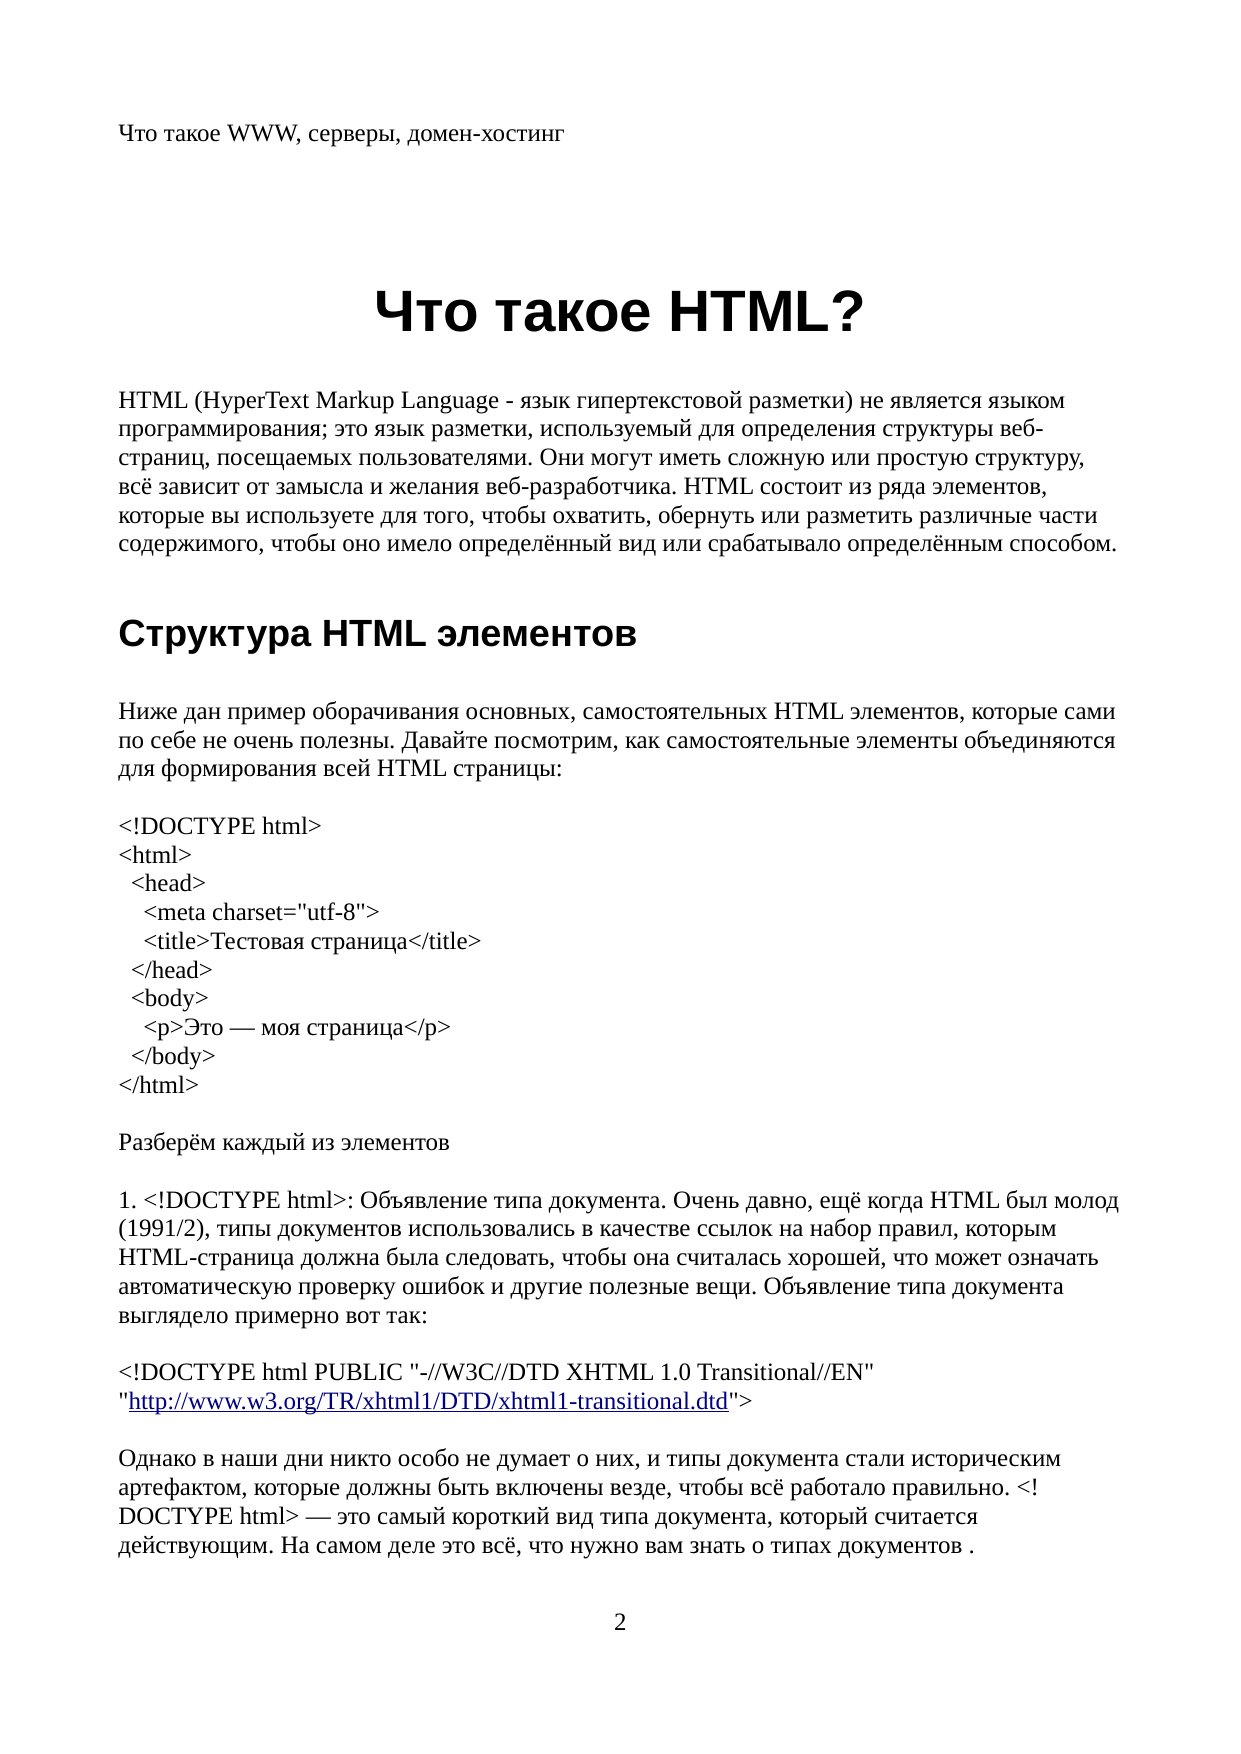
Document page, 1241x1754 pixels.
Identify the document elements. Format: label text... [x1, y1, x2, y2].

text 1. <!DOCTYPE html>: Объявление типа документа. Очень давно, ещё когда HTML был молод (1991/2), типы документов использовались в качестве ссылок на набор правил, которым HTML-страница должна была следовать, чтобы она считалась хорошей, что может означать автоматическую проверку ошибок и другие полезные вещи. Объявление типа документа [118, 1185, 1122, 1300]
text Разберём каждый из элементов [118, 1127, 1122, 1156]
text </html> [118, 1070, 1122, 1098]
text </body> [118, 1041, 1122, 1070]
text </head> [118, 955, 1122, 983]
text Ниже дан пример оборачивания основных, самостоятельных HTML элементов, которые сами по себе не очень полезны. Давайте посмотрим, как самостоятельные элементы объединяются для формирования всей HTML страницы: [118, 696, 1122, 782]
text <body> [118, 983, 1122, 1012]
text Что такое WWW, серверы, домен-хостинг [118, 118, 1122, 147]
text Однако в наши дни никто особо не думает о них, и типы документа стали историческим артефактом, которые должны быть включены везде, чтобы всё работало правильно. <!DOCTYPE html> — это самый короткий вид типа документа, который считается действующим. На самом деле это всё, что нужно вам знать о типах документов . [118, 1443, 1122, 1558]
title Что такое HTML? [118, 276, 1122, 343]
text <head> [118, 868, 1122, 897]
text "http://www.w3.org/TR/xhtml1/DTD/xhtml1-transitional.dtd"> [118, 1386, 1122, 1415]
text <html> [118, 840, 1122, 868]
subtitle Структура HTML элементов [118, 611, 1122, 655]
text <meta charset="utf-8"> [118, 897, 1122, 926]
text <!DOCTYPE html PUBLIC "-//W3C//DTD XHTML 1.0 Transitional//EN" [118, 1357, 1122, 1386]
text <!DOCTYPE html> [118, 811, 1122, 840]
text <title>Тестовая страница</title> [118, 926, 1122, 955]
text выглядело примерно вот так: [118, 1300, 1122, 1328]
text <p>Это — моя страница</p> [118, 1012, 1122, 1041]
text HTML (HyperText Markup Language - язык гипертекстовой разметки) не является языком программирования; это язык разметки, используемый для определения структуры веб-страниц, посещаемых пользователями. Они могут иметь сложную или простую структуру, всё зависит от замысла и желания веб-разработчика. HTML состоит из ряда элементов, которые вы используете для того, чтобы охватить, обернуть или разметить различные части содержимого, чтобы оно имело определённый вид или срабатывало определённым способом. [118, 385, 1122, 557]
